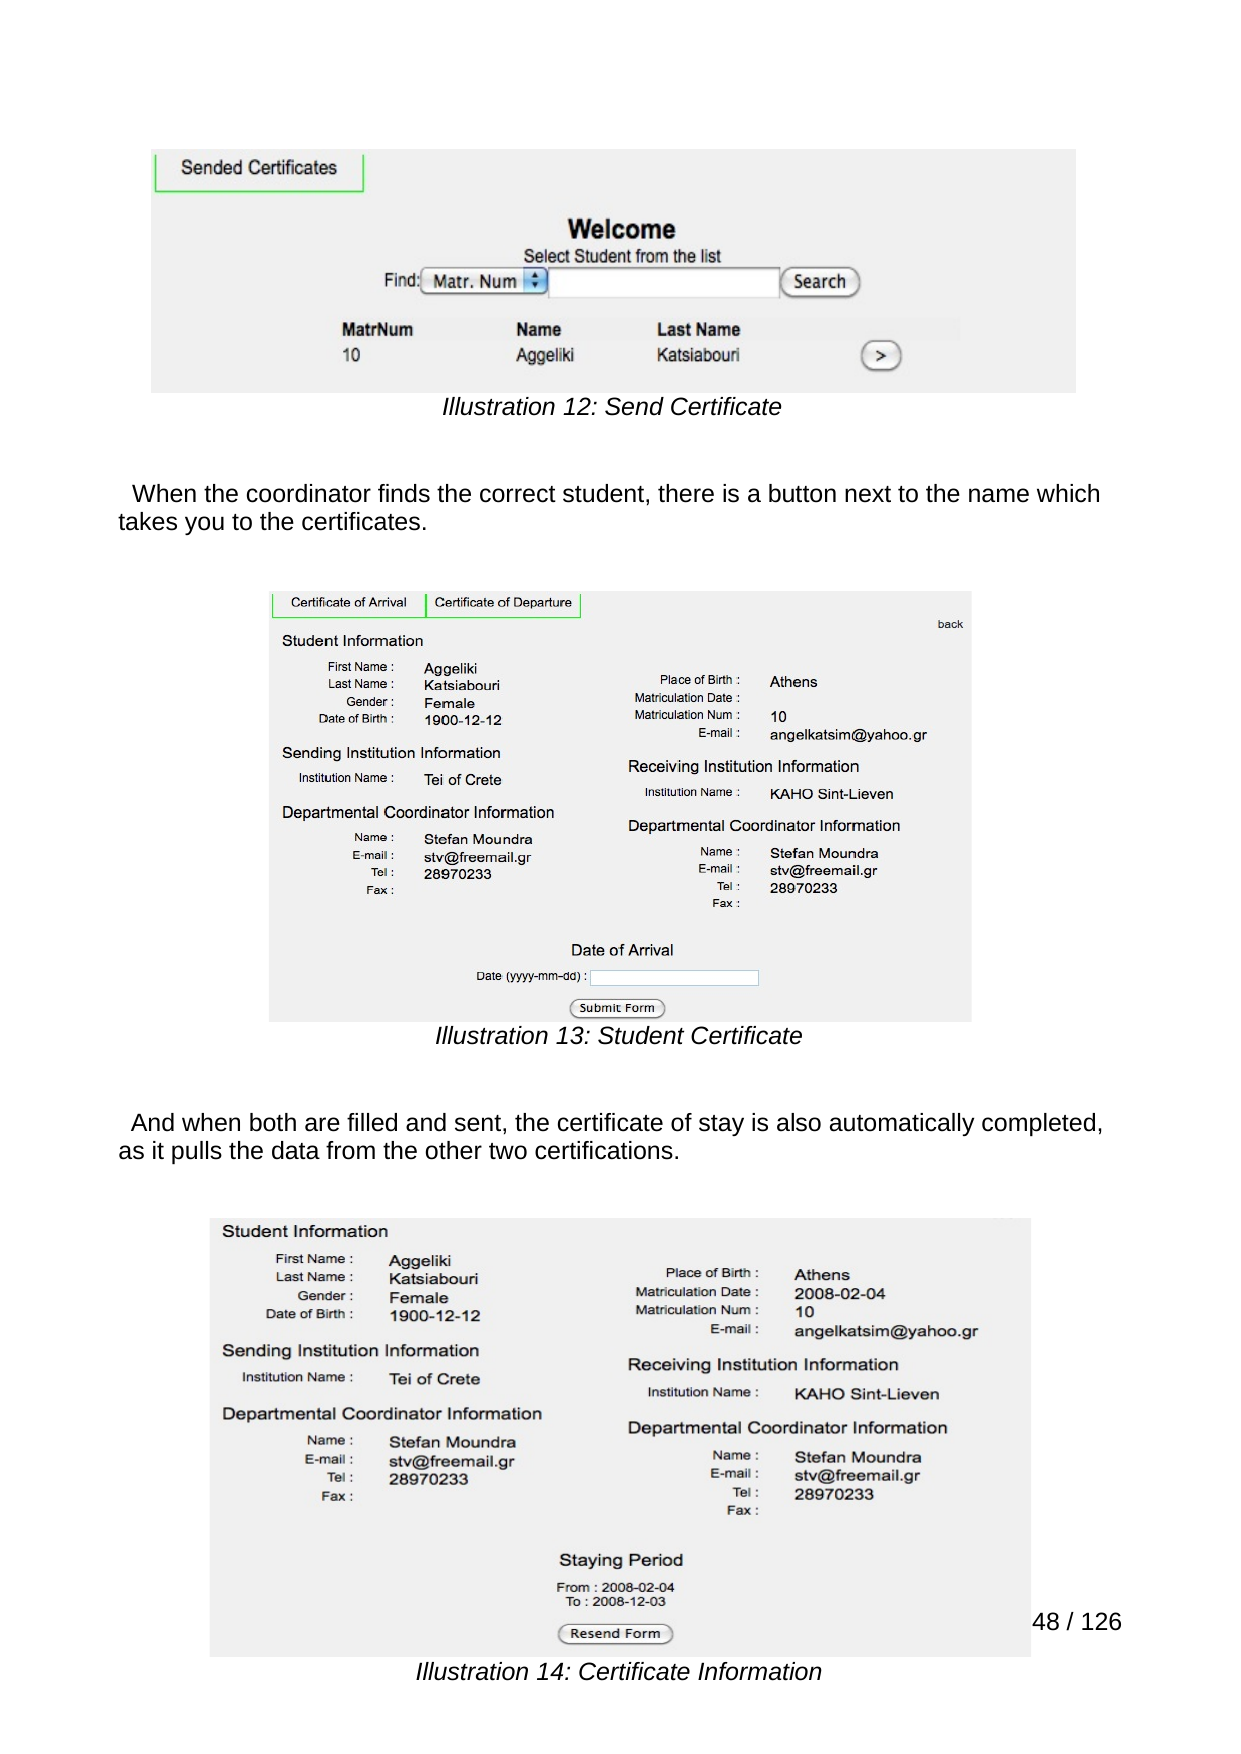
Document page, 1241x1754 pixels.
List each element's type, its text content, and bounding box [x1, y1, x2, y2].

text [209, 1206, 1031, 1218]
text And when both are filled and sent, the certificate of stay is also automatically completed, as it pulls the data from the other two certifications. [118, 1107, 1122, 1165]
text When the coordinator finds the correct student, there is a button next to the name which takes you to the certificates. [118, 479, 1122, 536]
picture [151, 149, 1076, 393]
text Illustration 14: Certificate Information [209, 1657, 1031, 1685]
picture [268, 591, 972, 1022]
text Illustration 12: Send Certificate [151, 393, 1076, 421]
picture [209, 1218, 1032, 1657]
text Illustration 13: Student Certificate [269, 1022, 971, 1050]
